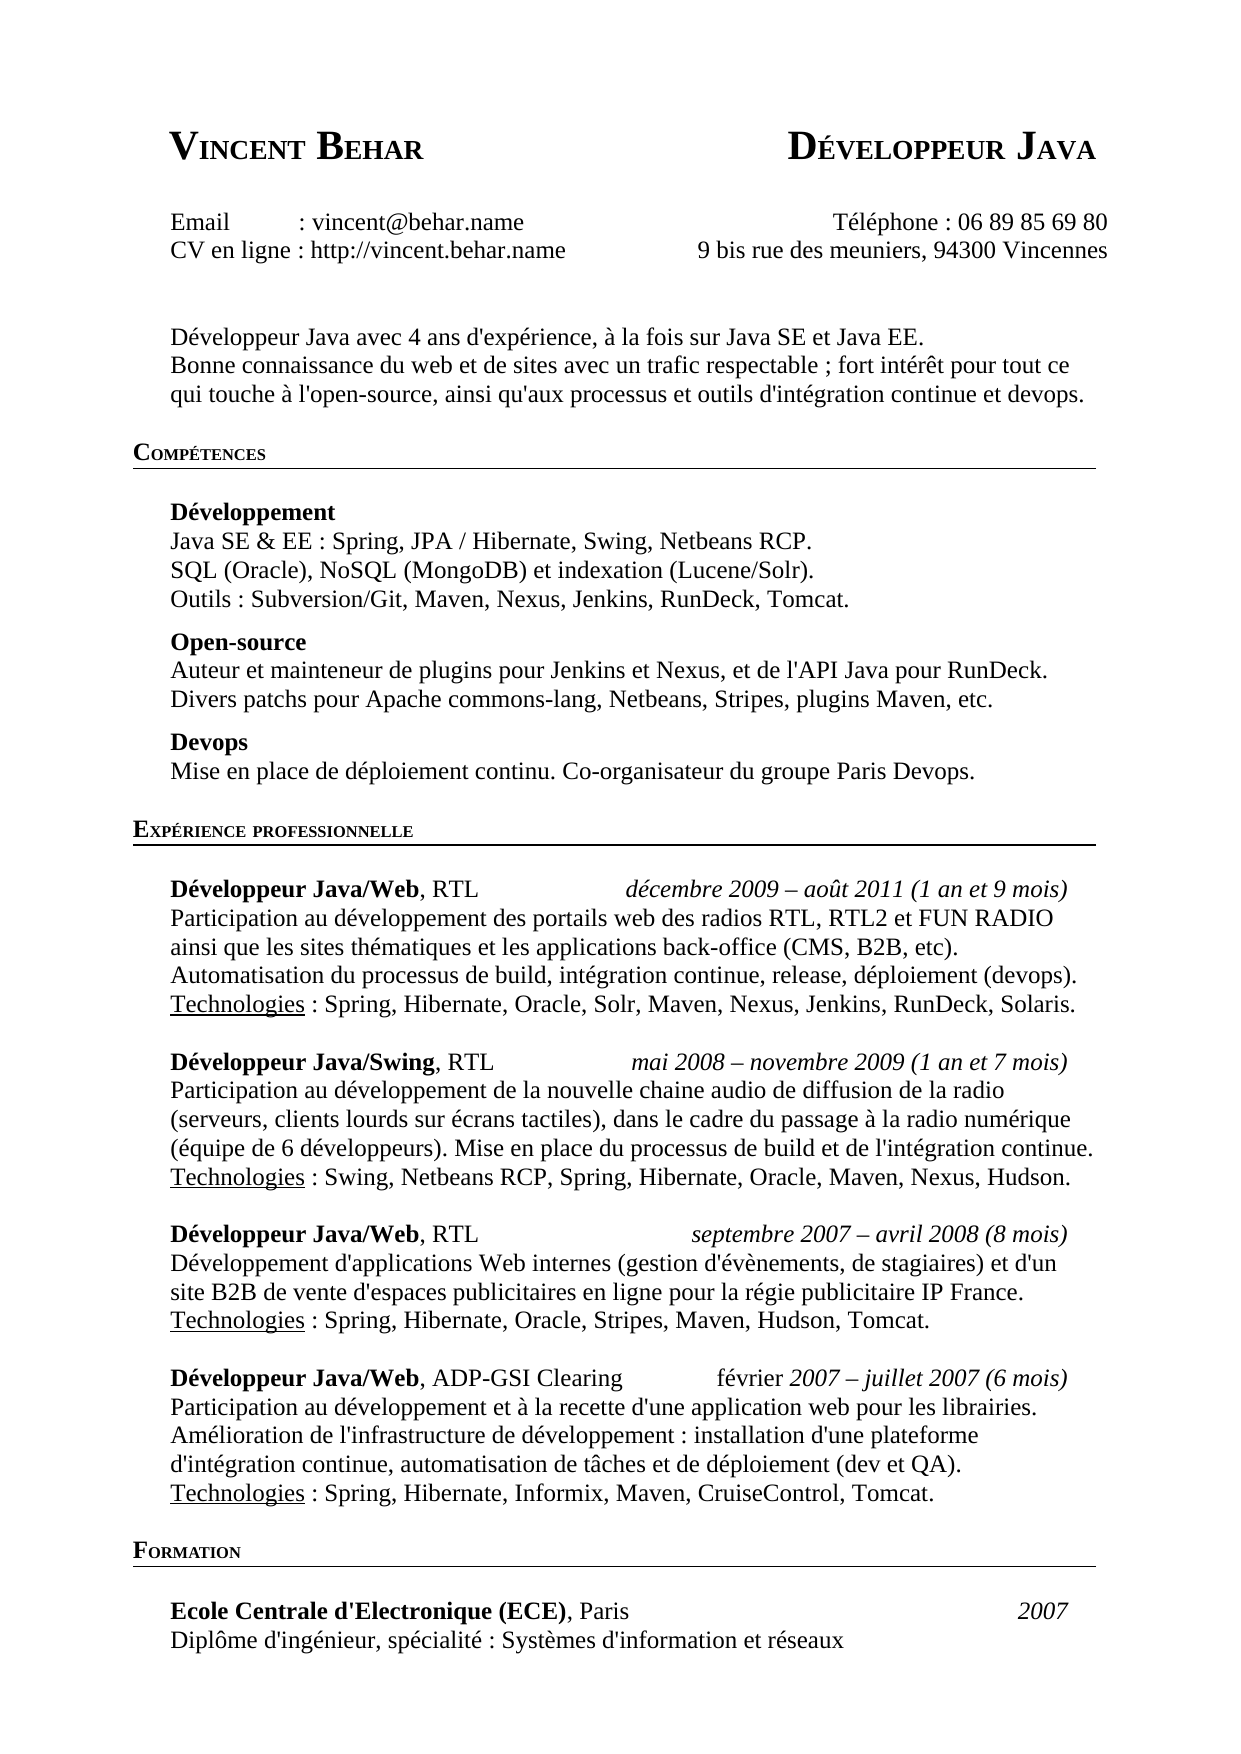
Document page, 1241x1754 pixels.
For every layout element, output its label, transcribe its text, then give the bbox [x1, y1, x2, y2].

text Automatisation du processus de build, intégration continue, release, déploiement (devops). [170, 961, 1096, 989]
text Développeur Java/Web, RTL décembre 2009 – août 2011 (1 an et 9 mois) [170, 874, 1096, 903]
text Participation au développement des portails web des radios RTL, RTL2 et FUN RADIO ainsi que les sites thématiques et les applications back-office (CMS, B2B, etc). [170, 903, 1096, 961]
text Open-source [170, 627, 1096, 656]
text Bonne connaissance du web et de sites avec un trafic respectable ; fort intérêt pour tout ce qui touche à l'open-source, ainsi qu'aux processus et outils d'intégration continue et devops. [170, 351, 1096, 408]
subtitle Expérience professionnelle [133, 814, 1096, 844]
text Participation au développement et à la recette d'une application web pour les librairies. Amélioration de l'infrastructure de développement : installation d'une plateforme d'intégration continue, automatisation de tâches et de déploiement (dev et QA). [170, 1392, 1096, 1478]
text Diplôme d'ingénieur, spécialité : Systèmes d'information et réseaux [170, 1625, 1096, 1654]
table_header Email : vincent@behar.name CV en ligne : http://vincent.behar.name [159, 207, 639, 264]
text Ecole Centrale d'Electronique (ECE), Paris 2007 [170, 1596, 1096, 1625]
text Mise en place de déploiement continu. Co-organisateur du groupe Paris Devops. [170, 756, 1096, 785]
text Devops [170, 727, 1096, 756]
text Technologies : Spring, Hibernate, Oracle, Stripes, Maven, Hudson, Tomcat. [170, 1306, 1096, 1334]
text Technologies : Swing, Netbeans RCP, Spring, Hibernate, Oracle, Maven, Nexus, Hudson. [170, 1162, 1096, 1191]
text Développeur Java/Web, RTL septembre 2007 – avril 2008 (8 mois) [170, 1219, 1096, 1248]
text Technologies : Spring, Hibernate, Informix, Maven, CruiseControl, Tomcat. [170, 1478, 1096, 1507]
text Divers patchs pour Apache commons-lang, Netbeans, Stripes, plugins Maven, etc. [170, 684, 1096, 713]
text Java SE & EE : Spring, JPA / Hibernate, Swing, Netbeans RCP. [170, 526, 1096, 555]
text Développeur Java/Swing, RTL mai 2008 – novembre 2009 (1 an et 7 mois) [170, 1047, 1096, 1076]
text Participation au développement de la nouvelle chaine audio de diffusion de la radio (serveurs, clients lourds sur écrans tactiles), dans le cadre du passage à la radio numérique (équipe de 6 développeurs). Mise en place du processus de build et de l'intégration continue. [170, 1076, 1096, 1162]
text Développeur Java avec 4 ans d'expérience, à la fois sur Java SE et Java EE. [170, 322, 1096, 351]
text SQL (Oracle), NoSQL (MongoDB) et indexation (Lucene/Solr). [170, 555, 1096, 584]
text Technologies : Spring, Hibernate, Oracle, Solr, Maven, Nexus, Jenkins, RunDeck, Solaris. [170, 989, 1096, 1018]
text Développement d'applications Web internes (gestion d'évènements, de stagiaires) et d'un site B2B de vente d'espaces publicitaires en ligne pour la régie publicitaire IP France. [170, 1248, 1096, 1306]
subtitle Formation [133, 1536, 1096, 1566]
text Développeur Java/Web, ADP-GSI Clearing février 2007 – juillet 2007 (6 mois) [170, 1363, 1096, 1392]
subtitle Compétences [133, 437, 1096, 468]
table_header Téléphone : 06 89 85 69 80 9 bis rue des meuniers, 94300 Vincennes [639, 207, 1119, 264]
text Auteur et mainteneur de plugins pour Jenkins et Nexus, et de l'API Java pour RunDeck. [170, 656, 1096, 684]
text Outils : Subversion/Git, Maven, Nexus, Jenkins, RunDeck, Tomcat. [170, 584, 1096, 612]
text Développement [170, 497, 1096, 526]
text Vincent Behar Développeur Java [168, 121, 1096, 168]
